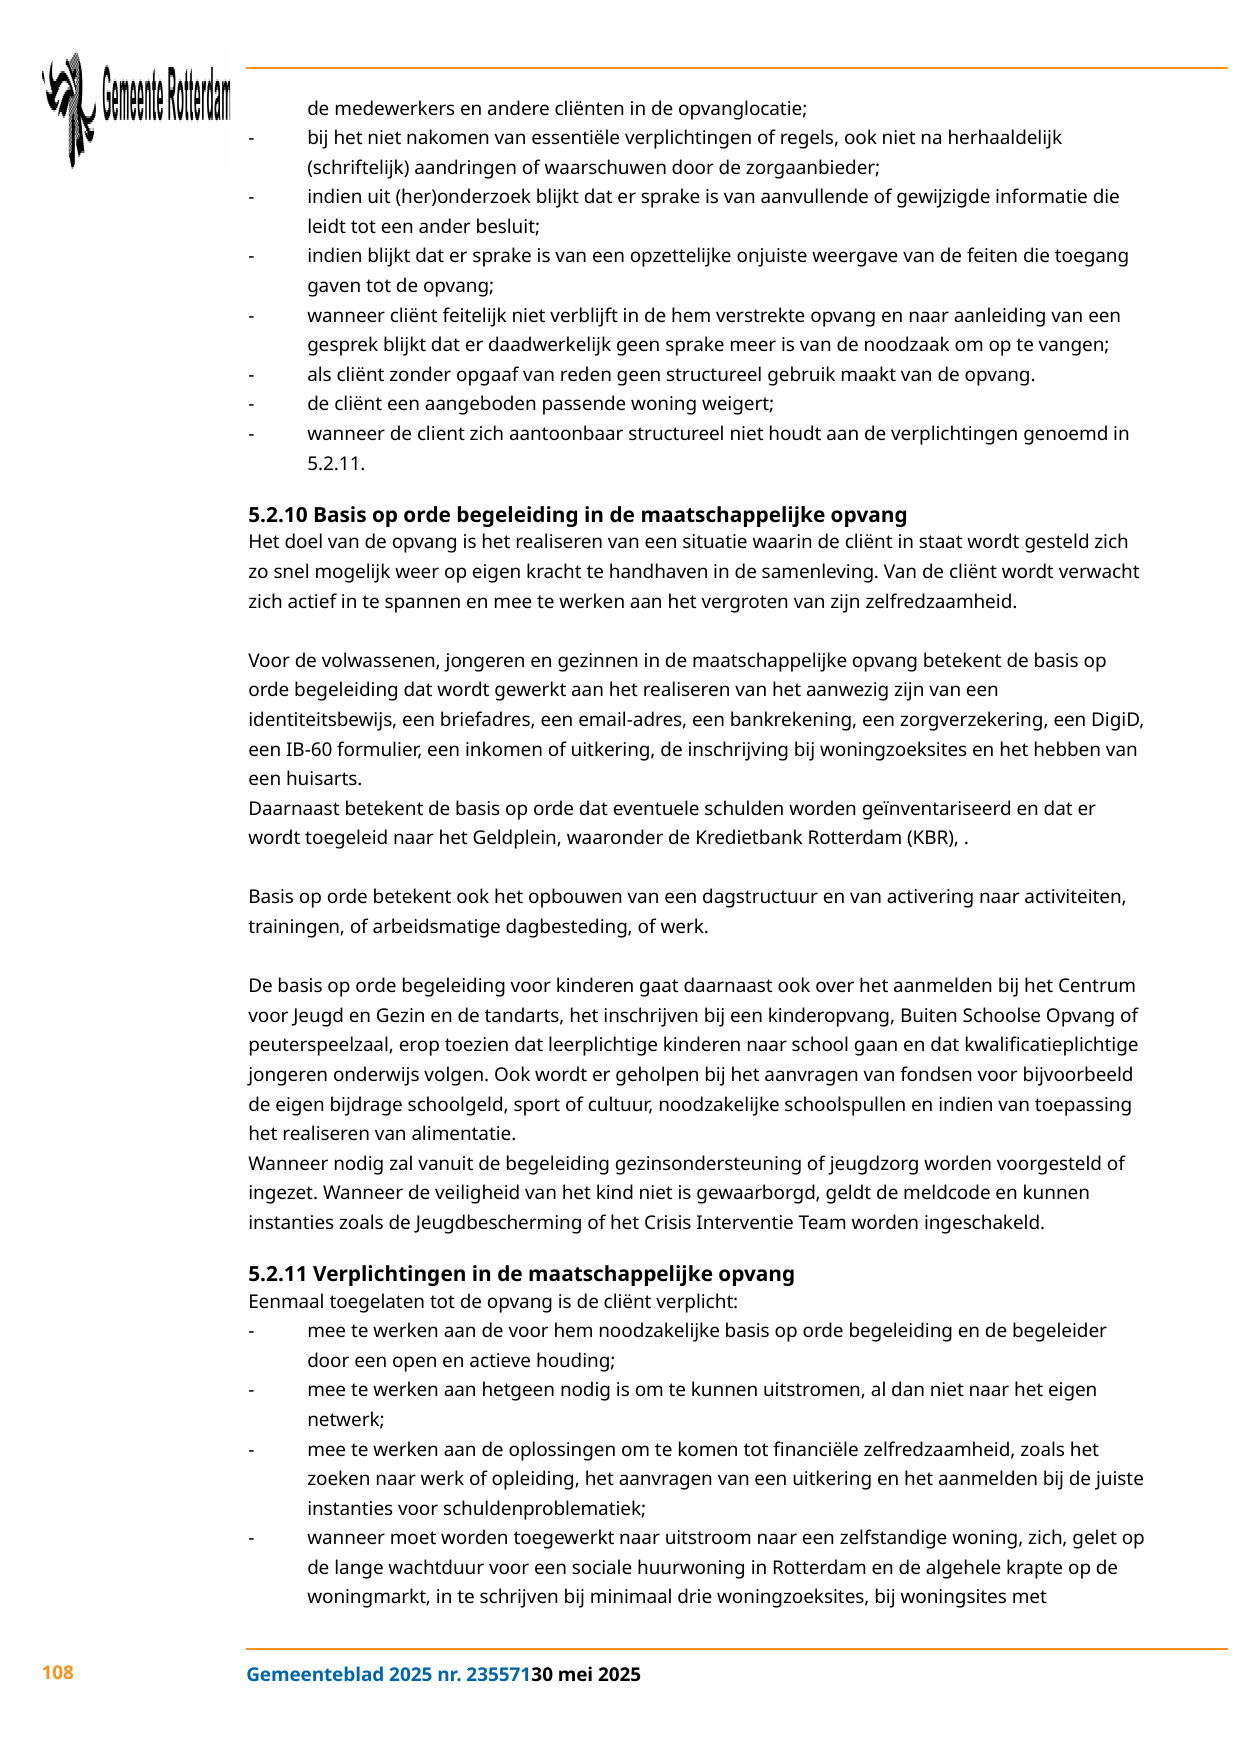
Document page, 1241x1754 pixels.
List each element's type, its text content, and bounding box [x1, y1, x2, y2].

list indien blijkt dat er sprake is van een opzettelijke onjuiste weergave van de feiten die toegang gaven tot de opvang; [248, 243, 1152, 298]
text 5.2.10 Basis op orde begeleiding in de maatschappelijke opvang [248, 500, 1152, 529]
text Daarnaast betekent de basis op orde dat eventuele schulden worden geïnventariseerd en dat er wordt toegeleid naar het Geldplein, waaronder de Kredietbank Rotterdam (KBR), . [248, 795, 1152, 850]
text Het doel van de opvang is het realiseren van een situatie waarin de cliënt in staat wordt gesteld zich zo snel mogelijk weer op eigen kracht te handhaven in de samenleving. Van de cliënt wordt verwacht zich actief in te spannen en mee te werken aan het vergroten van zijn zelfredzaamheid. [248, 529, 1152, 613]
list wanneer de client zich aantoonbaar structureel niet houdt aan de verplichtingen genoemd in 5.2.11. [248, 420, 1152, 476]
text Eenmaal toegelaten tot de opvang is de cliënt verplicht: [248, 1288, 1152, 1314]
text De basis op orde begeleiding voor kinderen gaat daarnaast ook over het aanmelden bij het Centrum voor Jeugd en Gezin en de tandarts, het inschrijven bij een kinderopvang, Buiten Schoolse Opvang of peuterspeelzaal, erop toezien dat leerplichtige kinderen naar school gaan en dat kwalificatieplichtige jongeren onderwijs volgen. Ook wordt er geholpen bij het aanvragen van fondsen voor bijvoorbeeld de eigen bijdrage schoolgeld, sport of cultuur, noodzakelijke schoolspullen en indien van toepassing het realiseren van alimentatie. [248, 972, 1152, 1146]
picture [41, 47, 231, 172]
list wanneer cliënt feitelijk niet verblijft in de hem verstrekte opvang en naar aanleiding van een gesprek blijkt dat er daadwerkelijk geen sprake meer is van de noodzaak om op te vangen; [248, 302, 1152, 357]
list wanneer moet worden toegewerkt naar uitstroom naar een zelfstandige woning, zich, gelet op de lange wachtduur voor een sociale huurwoning in Rotterdam en de algehele krapte op de woningmarkt, in te schrijven bij minimaal drie woningzoeksites, bij woningsites met [248, 1524, 1152, 1609]
text Wanneer nodig zal vanuit de begeleiding gezinsondersteuning of jeugdzorg worden voorgesteld of ingezet. Wanneer de veiligheid van het kind niet is gewaarborgd, geldt de meldcode en kunnen instanties zoals de Jeugdbescherming of het Crisis Interventie Team worden ingeschakeld. [248, 1150, 1152, 1235]
list als cliënt zonder opgaaf van reden geen structureel gebruik maakt van de opvang. [248, 361, 1152, 387]
text 5.2.11 Verplichtingen in de maatschappelijke opvang [248, 1259, 1152, 1288]
list de medewerkers en andere cliënten in de opvanglocatie; [248, 95, 1152, 121]
list indien uit (her)onderzoek blijkt dat er sprake is van aanvullende of gewijzigde informatie die leidt tot een ander besluit; [248, 183, 1152, 239]
list mee te werken aan hetgeen nodig is om te kunnen uitstromen, al dan niet naar het eigen netwerk; [248, 1377, 1152, 1432]
list de cliënt een aangeboden passende woning weigert; [248, 391, 1152, 416]
list bij het niet nakomen van essentiële verplichtingen of regels, ook niet na herhaaldelijk (schriftelijk) aandringen of waarschuwen door de zorgaanbieder; [248, 124, 1152, 180]
text Basis op orde betekent ook het opbouwen van een dagstructuur en van activering naar activiteiten, trainingen, of arbeidsmatige dagbesteding, of werk. [248, 884, 1152, 939]
list mee te werken aan de voor hem noodzakelijke basis op orde begeleiding en de begeleider door een open en actieve houding; [248, 1317, 1152, 1373]
text Voor de volwassenen, jongeren en gezinnen in de maatschappelijke opvang betekent de basis op orde begeleiding dat wordt gewerkt aan het realiseren van het aanwezig zijn van een identiteitsbewijs, een briefadres, een email-adres, een bankrekening, een zorgverzekering, een DigiD, een IB-60 formulier, een inkomen of uitkering, de inschrijving bij woningzoeksites en het hebben van een huisarts. [248, 647, 1152, 791]
list mee te werken aan de oplossingen om te komen tot financiële zelfredzaamheid, zoals het zoeken naar werk of opleiding, het aanvragen van een uitkering en het aanmelden bij de juiste instanties voor schuldenproblematiek; [248, 1436, 1152, 1521]
